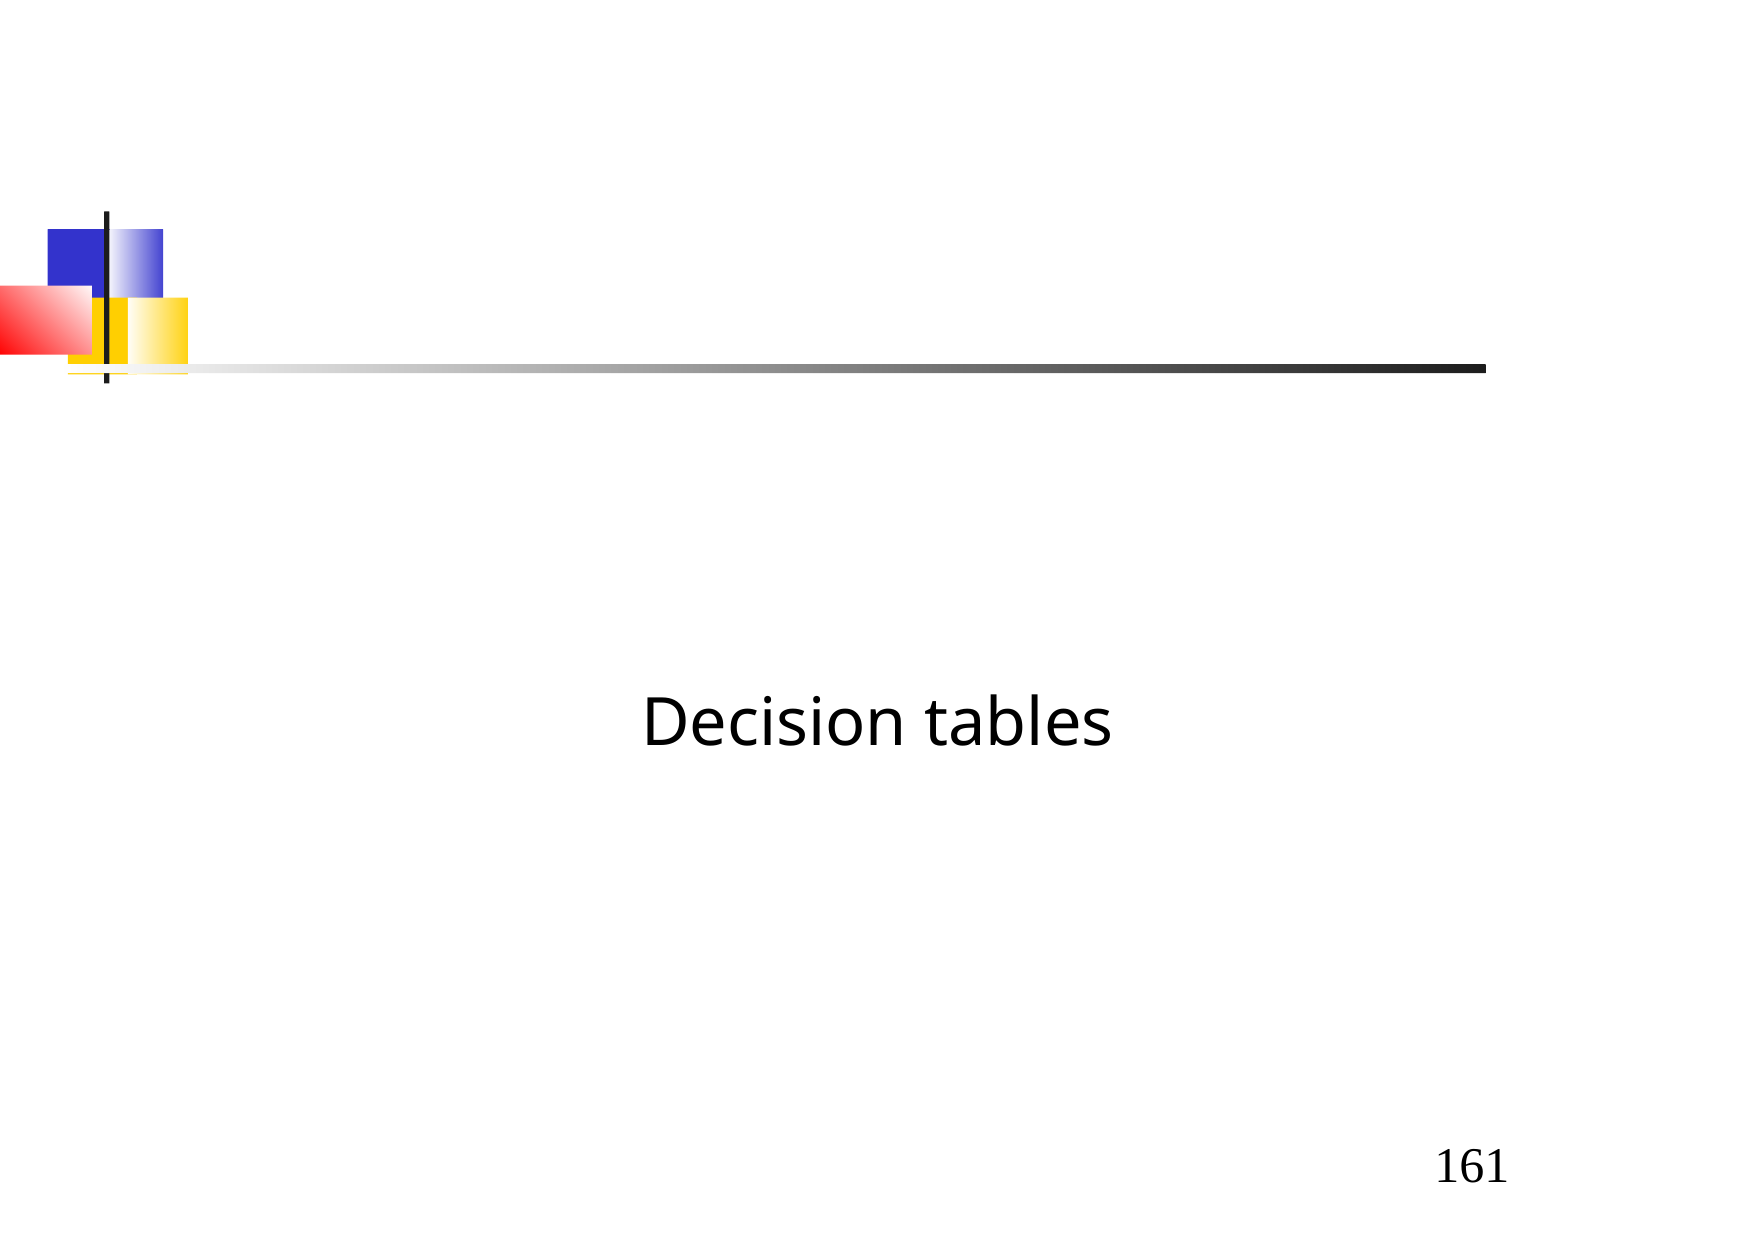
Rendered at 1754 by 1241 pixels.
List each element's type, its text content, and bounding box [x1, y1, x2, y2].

subtitle Decision tables [179, 378, 1572, 1066]
